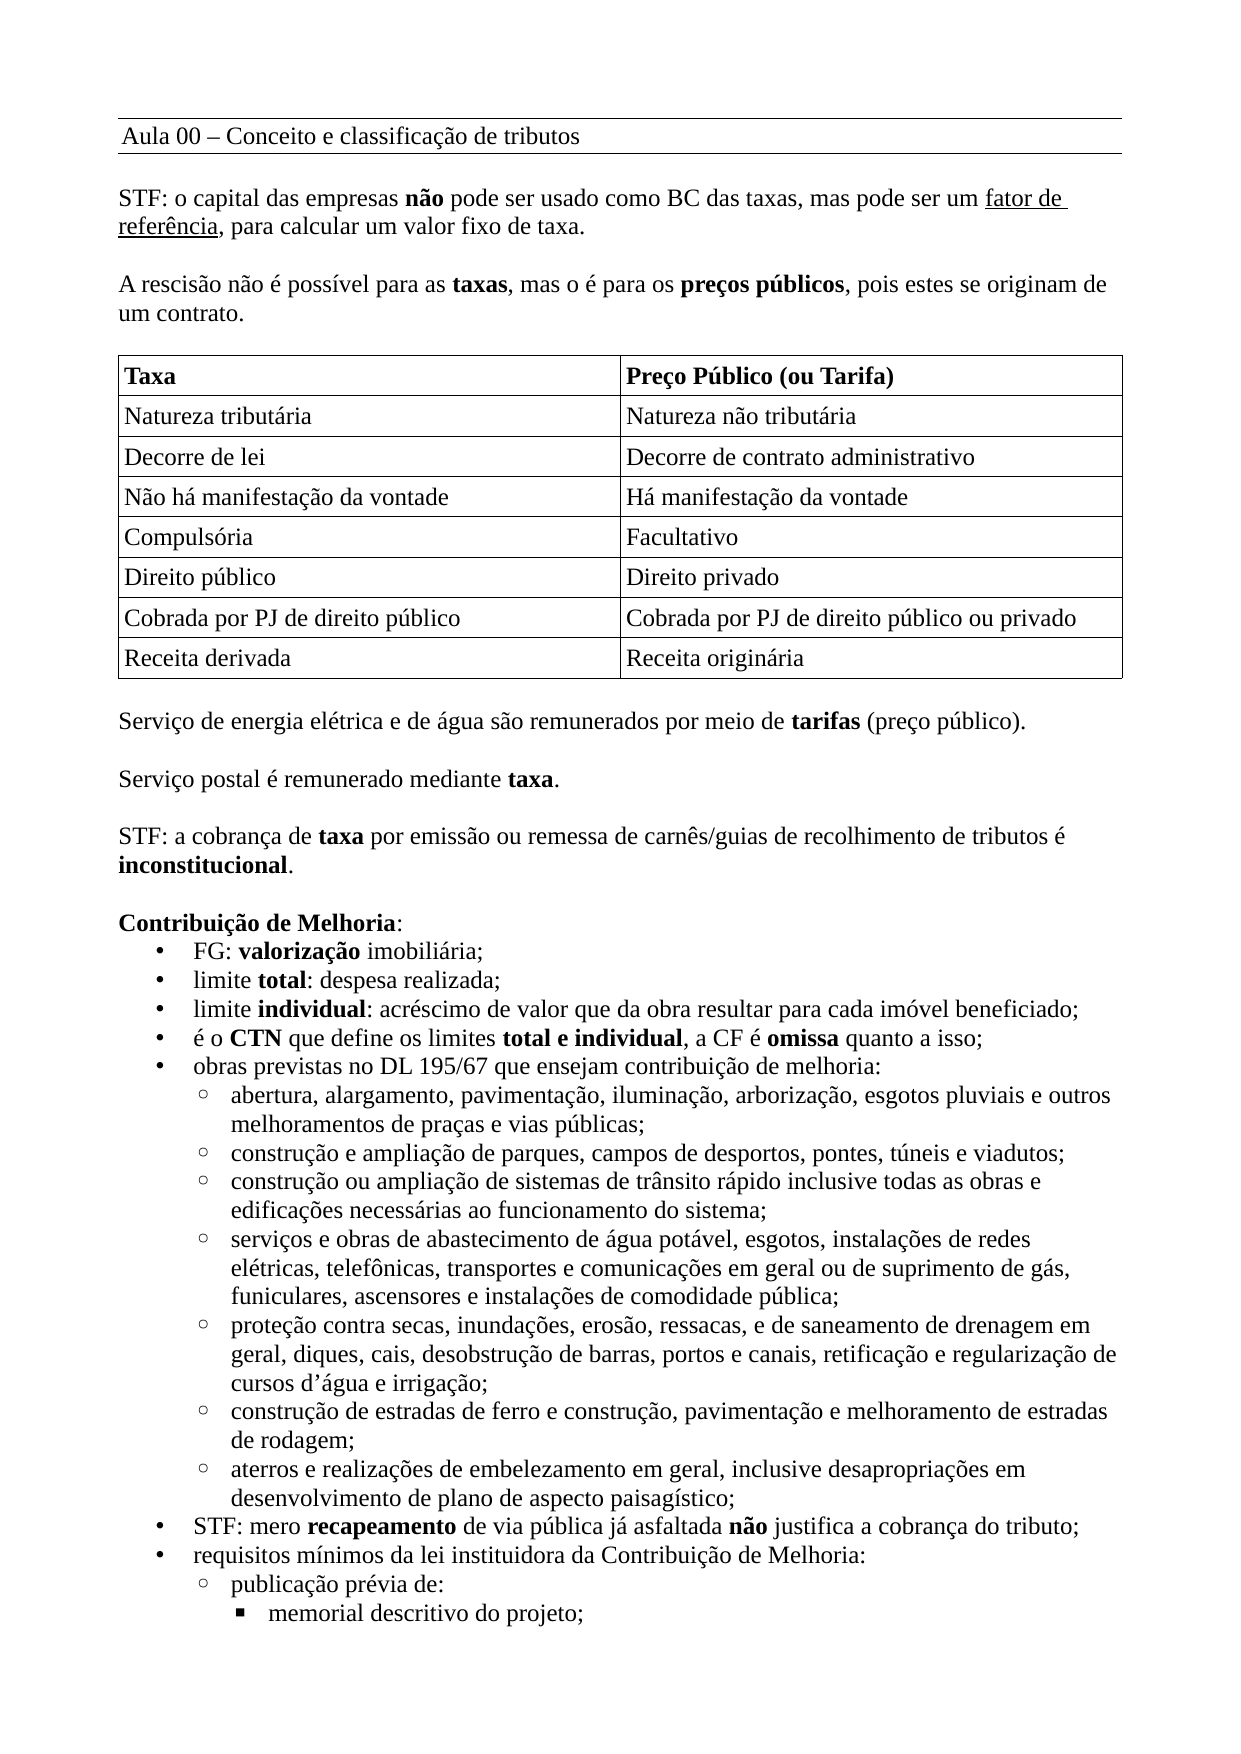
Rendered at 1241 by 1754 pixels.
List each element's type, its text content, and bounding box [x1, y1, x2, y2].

table_cell Receita derivada [119, 638, 620, 678]
list construção ou ampliação de sistemas de trânsito rápido inclusive todas as obras e edificações necessárias ao funcionamento do sistema; [193, 1166, 1122, 1224]
list publicação prévia de: [193, 1569, 1122, 1598]
list obras previstas no DL 195/67 que ensejam contribuição de melhoria: [156, 1051, 1122, 1080]
table_cell Natureza não tributária [621, 396, 1122, 436]
text Serviço postal é remunerado mediante taxa. [118, 764, 1122, 793]
list construção de estradas de ferro e construção, pavimentação e melhoramento de estradas de rodagem; [193, 1396, 1122, 1454]
table_header Taxa [119, 356, 620, 395]
list proteção contra secas, inundações, erosão, ressacas, e de saneamento de drenagem em geral, diques, cais, desobstrução de barras, portos e canais, retificação e regularização de cursos d’água e irrigação; [193, 1310, 1122, 1396]
table_cell Natureza tributária [119, 396, 620, 436]
table_cell Cobrada por PJ de direito público ou privado [621, 598, 1122, 637]
list é o CTN que define os limites total e individual, a CF é omissa quanto a isso; [156, 1023, 1122, 1051]
table_cell Direito público [119, 558, 620, 597]
table_cell Direito privado [621, 558, 1122, 597]
list limite individual: acréscimo de valor que da obra resultar para cada imóvel beneficiado; [156, 994, 1122, 1023]
text Serviço de energia elétrica e de água são remunerados por meio de tarifas (preço público). [118, 706, 1122, 735]
table_cell Decorre de lei [119, 437, 620, 476]
text STF: a cobrança de taxa por emissão ou remessa de carnês/guias de recolhimento de tributos é inconstitucional. [118, 821, 1122, 879]
text Contribuição de Melhoria: [118, 908, 1122, 936]
list limite total: despesa realizada; [156, 965, 1122, 994]
list memorial descritivo do projeto; [231, 1598, 1122, 1626]
table_cell Compulsória [119, 517, 620, 557]
list abertura, alargamento, pavimentação, iluminação, arborização, esgotos pluviais e outros melhoramentos de praças e vias públicas; [193, 1080, 1122, 1138]
list serviços e obras de abastecimento de água potável, esgotos, instalações de redes elétricas, telefônicas, transportes e comunicações em geral ou de suprimento de gás, funiculares, ascensores e instalações de comodidade pública; [193, 1224, 1122, 1310]
list construção e ampliação de parques, campos de desportos, pontes, túneis e viadutos; [193, 1138, 1122, 1166]
table_cell Receita originária [621, 638, 1122, 678]
list aterros e realizações de embelezamento em geral, inclusive desapropriações em desenvolvimento de plano de aspecto paisagístico; [193, 1454, 1122, 1511]
table_cell Não há manifestação da vontade [119, 477, 620, 516]
table_cell Facultativo [621, 517, 1122, 557]
text A rescisão não é possível para as taxas, mas o é para os preços públicos, pois estes se originam de um contrato. [118, 269, 1122, 326]
text STF: o capital das empresas não pode ser usado como BC das taxas, mas pode ser um fator de referência, para calcular um valor fixo de taxa. [118, 183, 1122, 240]
table_cell Decorre de contrato administrativo [621, 437, 1122, 476]
table_cell Há manifestação da vontade [621, 477, 1122, 516]
table_header Preço Público (ou Tarifa) [621, 356, 1122, 395]
table_cell Cobrada por PJ de direito público [119, 598, 620, 637]
list FG: valorização imobiliária; [156, 936, 1122, 965]
list STF: mero recapeamento de via pública já asfaltada não justifica a cobrança do tributo; [156, 1511, 1122, 1540]
list requisitos mínimos da lei instituidora da Contribuição de Melhoria: [156, 1540, 1122, 1569]
